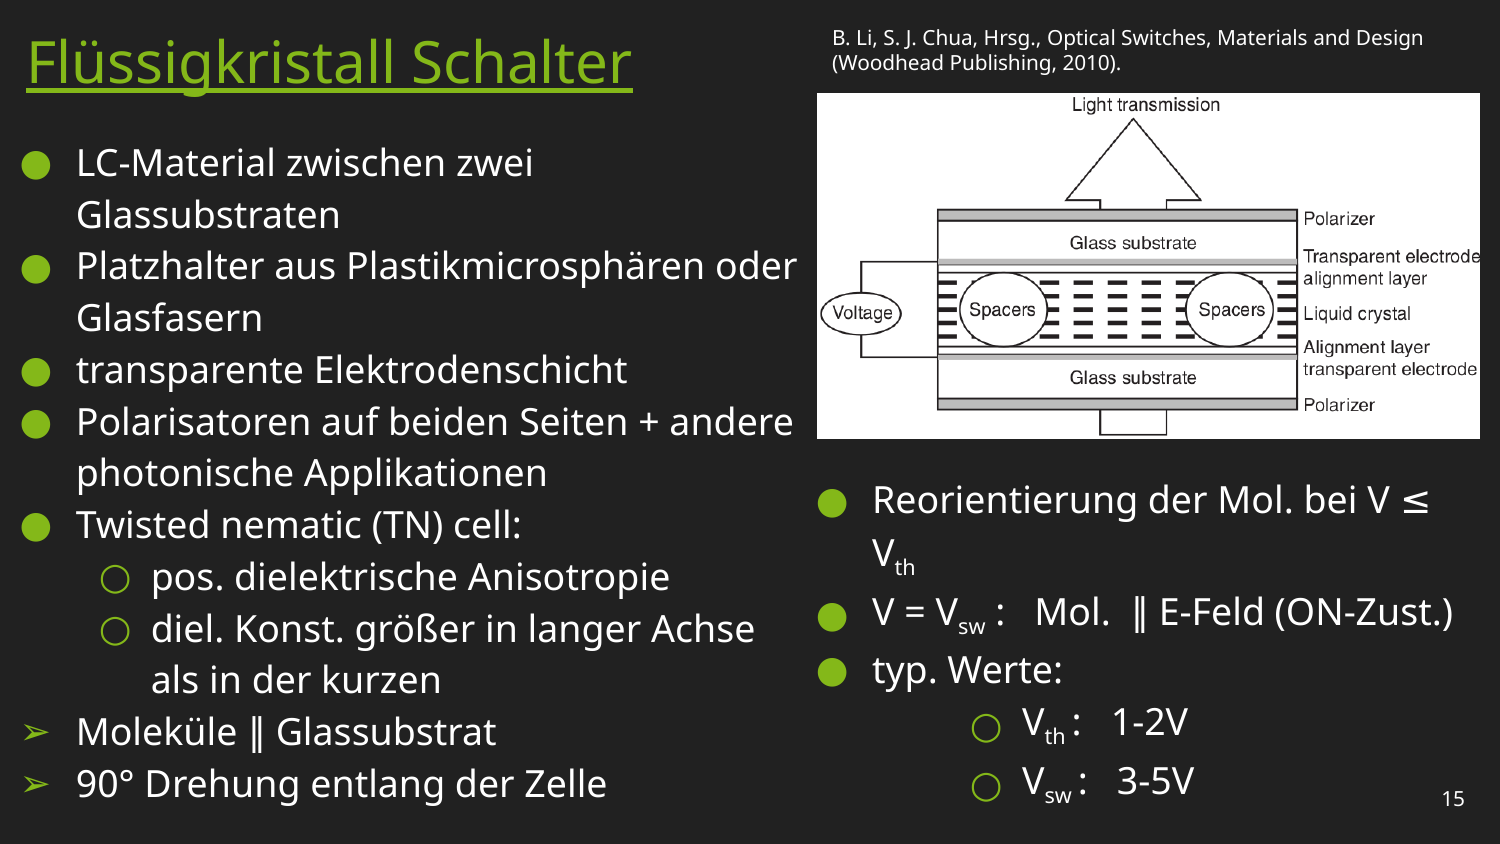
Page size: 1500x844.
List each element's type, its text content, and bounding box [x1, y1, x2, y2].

title Flüssigkristall Schalter [11, 0, 658, 94]
slide_number [1389, 765, 1480, 830]
text_box B. Li, S. J. Chua, Hrsg., Optical Switches, Materials and Design (Woodhead Publishing, 2010). [817, 9, 1480, 85]
list LC-Material zwischen zwei Glassubstraten Platzhalter aus Plastikmicrosphären oder Glasfasern transparente Elektrodenschicht Polarisatoren auf beiden Seiten + andere photonische Applikationen Twisted nematic (TN) cell: pos. dielektrische Anisotropie diel. Konst. größer in langer Achse als in der kurzen Moleküle ∥ Glassubstrat 90° Drehung entlang der Zelle [0, 117, 818, 830]
list Reorientierung der Mol. bei V ≤ Vth V = Vsw : Mol. ∥ E-Feld (ON-Zust.) typ. Werte: Vth : 1-2V Vsw : 3-5V [782, 454, 1480, 765]
picture [817, 93, 1480, 439]
